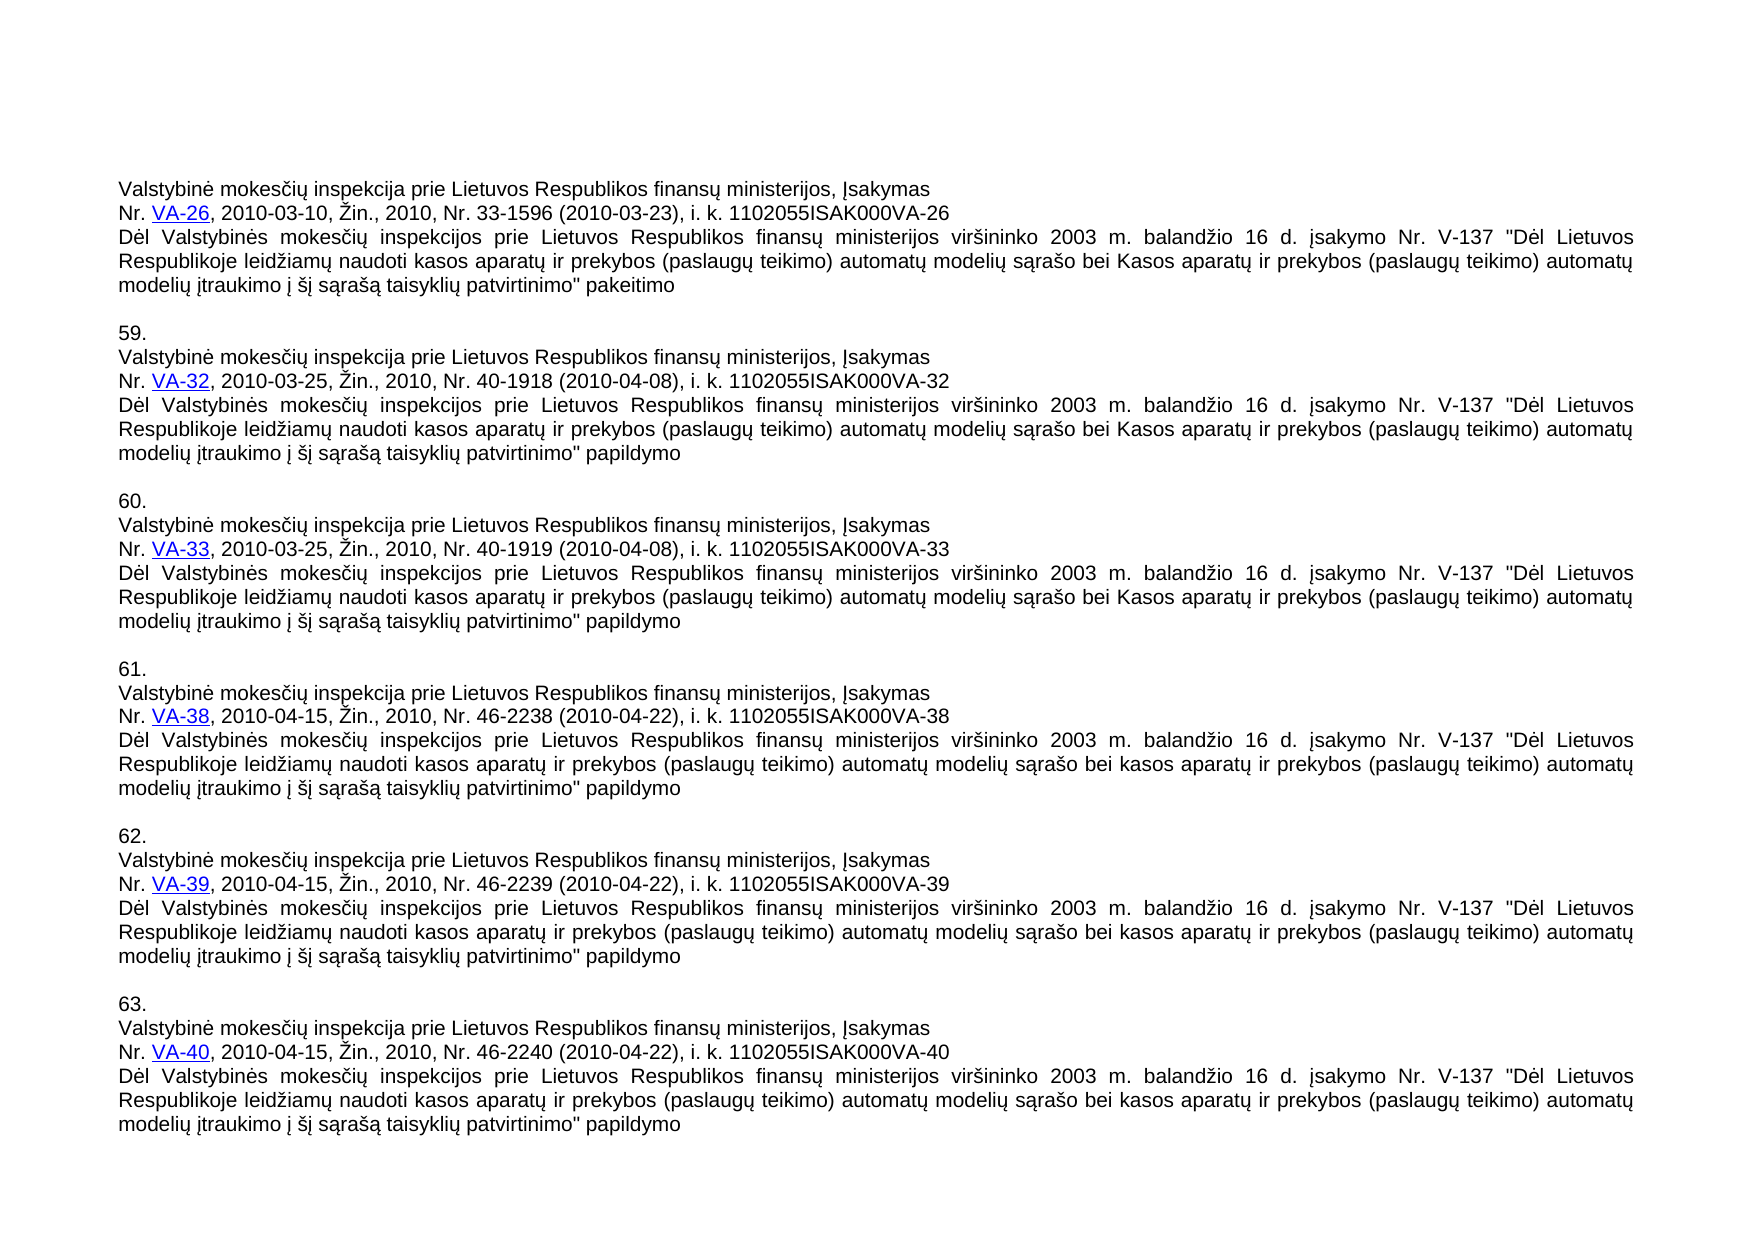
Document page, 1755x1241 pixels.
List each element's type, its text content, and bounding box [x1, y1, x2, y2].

text Dėl Valstybinės mokesčių inspekcijos prie Lietuvos Respublikos finansų ministerijos viršininko 2003 m. balandžio 16 d. įsakymo Nr. V-137 "Dėl Lietuvos Respublikoje leidžiamų naudoti kasos aparatų ir prekybos (paslaugų teikimo) automatų modelių sąrašo bei Kasos aparatų ir prekybos (paslaugų teikimo) automatų modelių įtraukimo į šį sąrašą taisyklių patvirtinimo" pakeitimo [118, 225, 1636, 297]
text Dėl Valstybinės mokesčių inspekcijos prie Lietuvos Respublikos finansų ministerijos viršininko 2003 m. balandžio 16 d. įsakymo Nr. V-137 "Dėl Lietuvos Respublikoje leidžiamų naudoti kasos aparatų ir prekybos (paslaugų teikimo) automatų modelių sąrašo bei kasos aparatų ir prekybos (paslaugų teikimo) automatų modelių įtraukimo į šį sąrašą taisyklių patvirtinimo" papildymo [118, 896, 1636, 968]
text Valstybinė mokesčių inspekcija prie Lietuvos Respublikos finansų ministerijos, Įsakymas [118, 1016, 1636, 1040]
text Valstybinė mokesčių inspekcija prie Lietuvos Respublikos finansų ministerijos, Įsakymas [118, 177, 1636, 201]
text Dėl Valstybinės mokesčių inspekcijos prie Lietuvos Respublikos finansų ministerijos viršininko 2003 m. balandžio 16 d. įsakymo Nr. V-137 "Dėl Lietuvos Respublikoje leidžiamų naudoti kasos aparatų ir prekybos (paslaugų teikimo) automatų modelių sąrašo bei Kasos aparatų ir prekybos (paslaugų teikimo) automatų modelių įtraukimo į šį sąrašą taisyklių patvirtinimo" papildymo [118, 393, 1636, 465]
text Valstybinė mokesčių inspekcija prie Lietuvos Respublikos finansų ministerijos, Įsakymas [118, 345, 1636, 369]
text Valstybinė mokesčių inspekcija prie Lietuvos Respublikos finansų ministerijos, Įsakymas [118, 680, 1636, 704]
text 61. [118, 656, 1636, 680]
text 59. [118, 321, 1636, 345]
text Nr. VA-38, 2010-04-15, Žin., 2010, Nr. 46-2238 (2010-04-22), i. k. 1102055ISAK000VA-38 [118, 704, 1636, 728]
text Valstybinė mokesčių inspekcija prie Lietuvos Respublikos finansų ministerijos, Įsakymas [118, 848, 1636, 872]
text 60. [118, 489, 1636, 513]
text 63. [118, 992, 1636, 1016]
text Nr. VA-33, 2010-03-25, Žin., 2010, Nr. 40-1919 (2010-04-08), i. k. 1102055ISAK000VA-33 [118, 537, 1636, 561]
text 62. [118, 824, 1636, 848]
text Nr. VA-32, 2010-03-25, Žin., 2010, Nr. 40-1918 (2010-04-08), i. k. 1102055ISAK000VA-32 [118, 369, 1636, 393]
text Nr. VA-39, 2010-04-15, Žin., 2010, Nr. 46-2239 (2010-04-22), i. k. 1102055ISAK000VA-39 [118, 872, 1636, 896]
text Dėl Valstybinės mokesčių inspekcijos prie Lietuvos Respublikos finansų ministerijos viršininko 2003 m. balandžio 16 d. įsakymo Nr. V-137 "Dėl Lietuvos Respublikoje leidžiamų naudoti kasos aparatų ir prekybos (paslaugų teikimo) automatų modelių sąrašo bei kasos aparatų ir prekybos (paslaugų teikimo) automatų modelių įtraukimo į šį sąrašą taisyklių patvirtinimo" papildymo [118, 728, 1636, 800]
text Nr. VA-40, 2010-04-15, Žin., 2010, Nr. 46-2240 (2010-04-22), i. k. 1102055ISAK000VA-40 [118, 1040, 1636, 1064]
text Dėl Valstybinės mokesčių inspekcijos prie Lietuvos Respublikos finansų ministerijos viršininko 2003 m. balandžio 16 d. įsakymo Nr. V-137 "Dėl Lietuvos Respublikoje leidžiamų naudoti kasos aparatų ir prekybos (paslaugų teikimo) automatų modelių sąrašo bei Kasos aparatų ir prekybos (paslaugų teikimo) automatų modelių įtraukimo į šį sąrašą taisyklių patvirtinimo" papildymo [118, 561, 1636, 632]
text Valstybinė mokesčių inspekcija prie Lietuvos Respublikos finansų ministerijos, Įsakymas [118, 513, 1636, 537]
text Nr. VA-26, 2010-03-10, Žin., 2010, Nr. 33-1596 (2010-03-23), i. k. 1102055ISAK000VA-26 [118, 201, 1636, 225]
text Dėl Valstybinės mokesčių inspekcijos prie Lietuvos Respublikos finansų ministerijos viršininko 2003 m. balandžio 16 d. įsakymo Nr. V-137 "Dėl Lietuvos Respublikoje leidžiamų naudoti kasos aparatų ir prekybos (paslaugų teikimo) automatų modelių sąrašo bei kasos aparatų ir prekybos (paslaugų teikimo) automatų modelių įtraukimo į šį sąrašą taisyklių patvirtinimo" papildymo [118, 1064, 1636, 1136]
